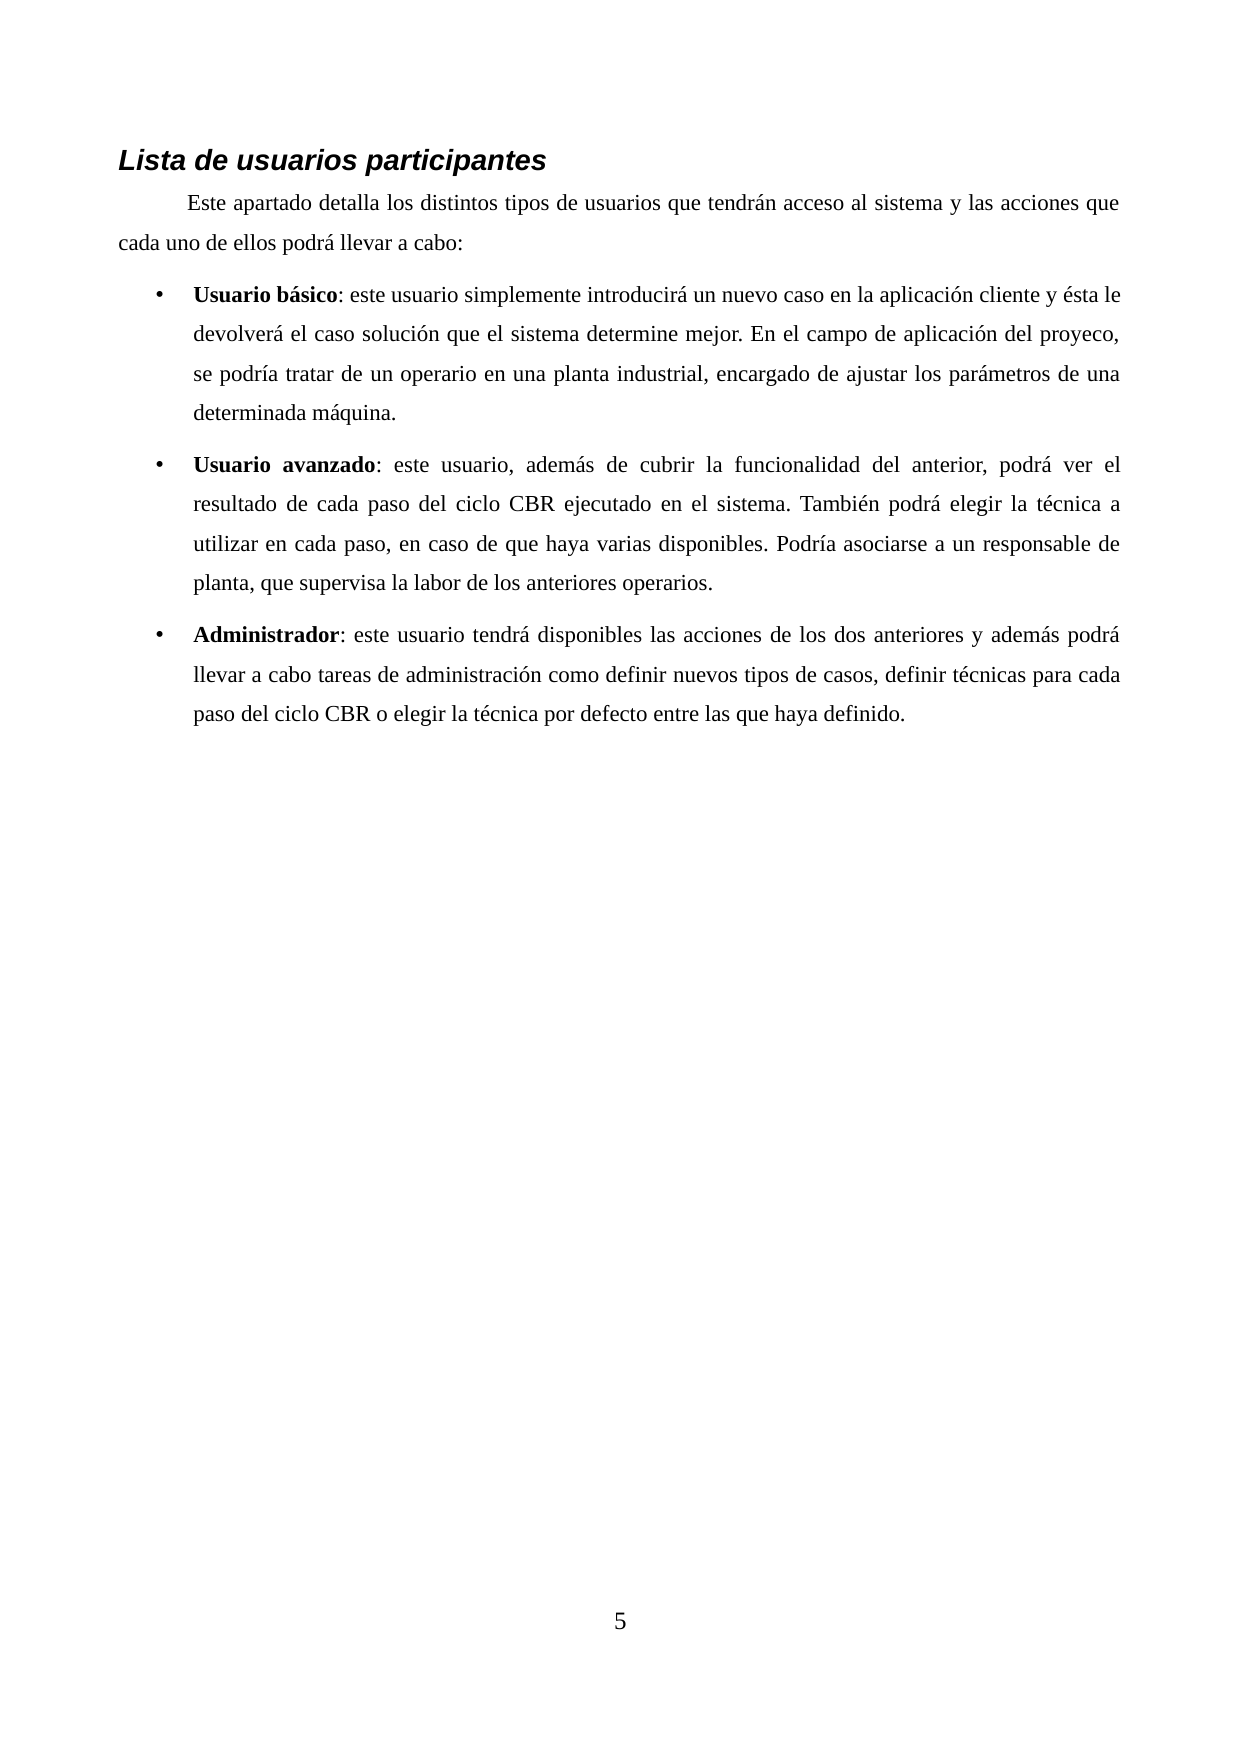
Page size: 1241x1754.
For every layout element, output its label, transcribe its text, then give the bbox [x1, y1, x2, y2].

list Usuario avanzado: este usuario, además de cubrir la funcionalidad del anterior, podrá ver el resultado de cada paso del ciclo CBR ejecutado en el sistema. También podrá elegir la técnica a utilizar en cada paso, en caso de que haya varias disponibles. Podría asociarse a un responsable de planta, que supervisa la labor de los anteriores operarios. [156, 451, 1122, 596]
list Usuario básico: este usuario simplemente introducirá un nuevo caso en la aplicación cliente y ésta le devolverá el caso solución que el sistema determine mejor. En el campo de aplicación del proyeco, se podría tratar de un operario en una planta industrial, encargado de ajustar los parámetros de una determinada máquina. [156, 281, 1122, 425]
subtitle Lista de usuarios participantes [118, 143, 1122, 177]
list Administrador: este usuario tendrá disponibles las acciones de los dos anteriores y además podrá llevar a cabo tareas de administración como definir nuevos tipos de casos, definir técnicas para cada paso del ciclo CBR o elegir la técnica por defecto entre las que haya definido. [156, 621, 1122, 727]
text Este apartado detalla los distintos tipos de usuarios que tendrán acceso al sistema y las acciones que cada uno de ellos podrá llevar a cabo: [118, 189, 1122, 255]
